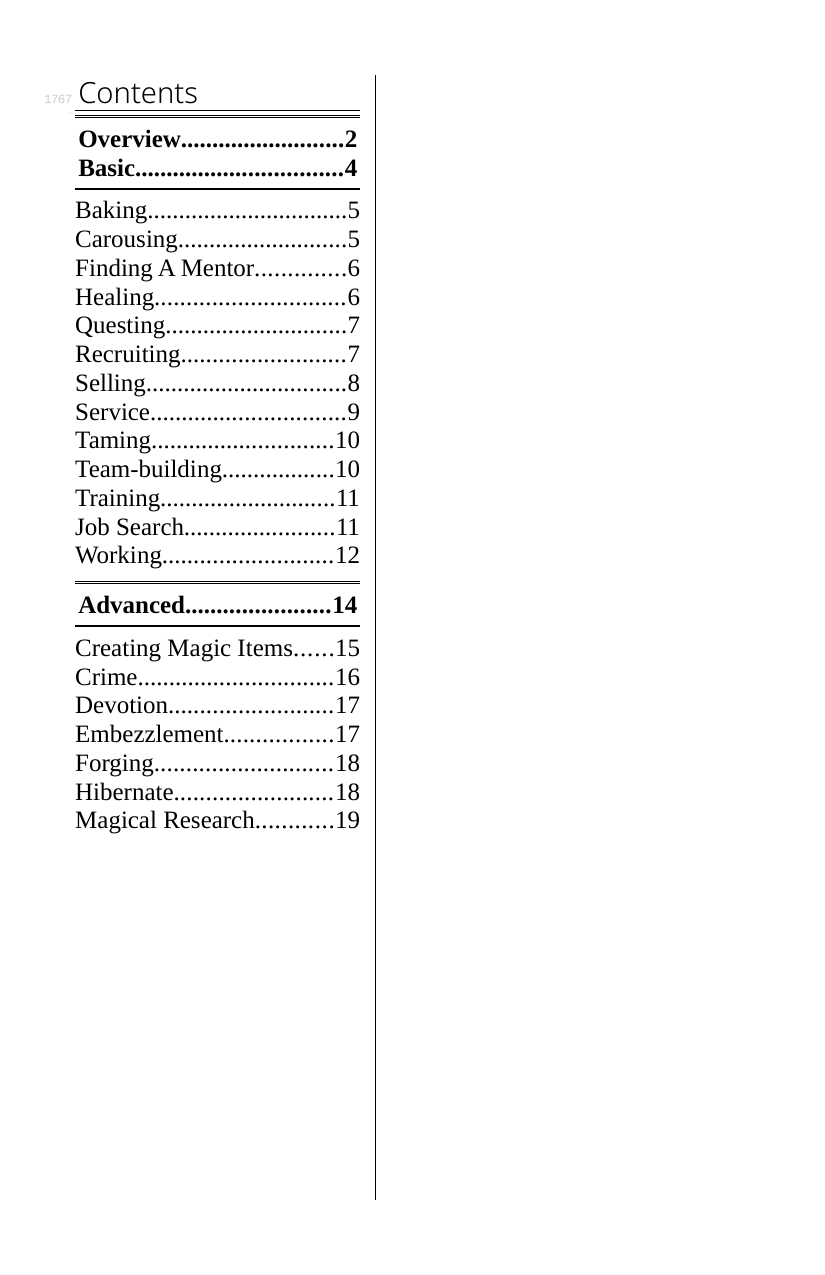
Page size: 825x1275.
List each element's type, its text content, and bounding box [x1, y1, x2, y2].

text finding a mentor 6 [75, 253, 360, 282]
text Magical Research 19 [75, 798, 360, 843]
text hibernate 18 [75, 777, 360, 798]
text job search 11 [75, 512, 360, 533]
text Contents [75, 75, 360, 110]
text selling 8 [75, 368, 360, 397]
text healing 6 [75, 282, 360, 311]
text team-building 10 [75, 454, 360, 483]
text Basic 4 [75, 144, 360, 182]
text Baking 5 [75, 190, 360, 224]
text recruiting 7 [75, 339, 360, 368]
text service 9 [75, 397, 360, 426]
text carousing 5 [75, 224, 360, 253]
text training 11 [75, 483, 360, 512]
text embezzlement 17 [75, 719, 360, 748]
text creating magic Items 15 [75, 627, 360, 662]
text crime 16 [75, 662, 360, 690]
text Advanced 14 [75, 584, 360, 619]
text taming 10 [75, 426, 360, 454]
text working 12 [75, 533, 360, 578]
text questing 7 [75, 311, 360, 339]
text Forging 18 [75, 748, 360, 777]
text Overview 2 [75, 118, 360, 144]
text Devotion 17 [75, 690, 360, 719]
